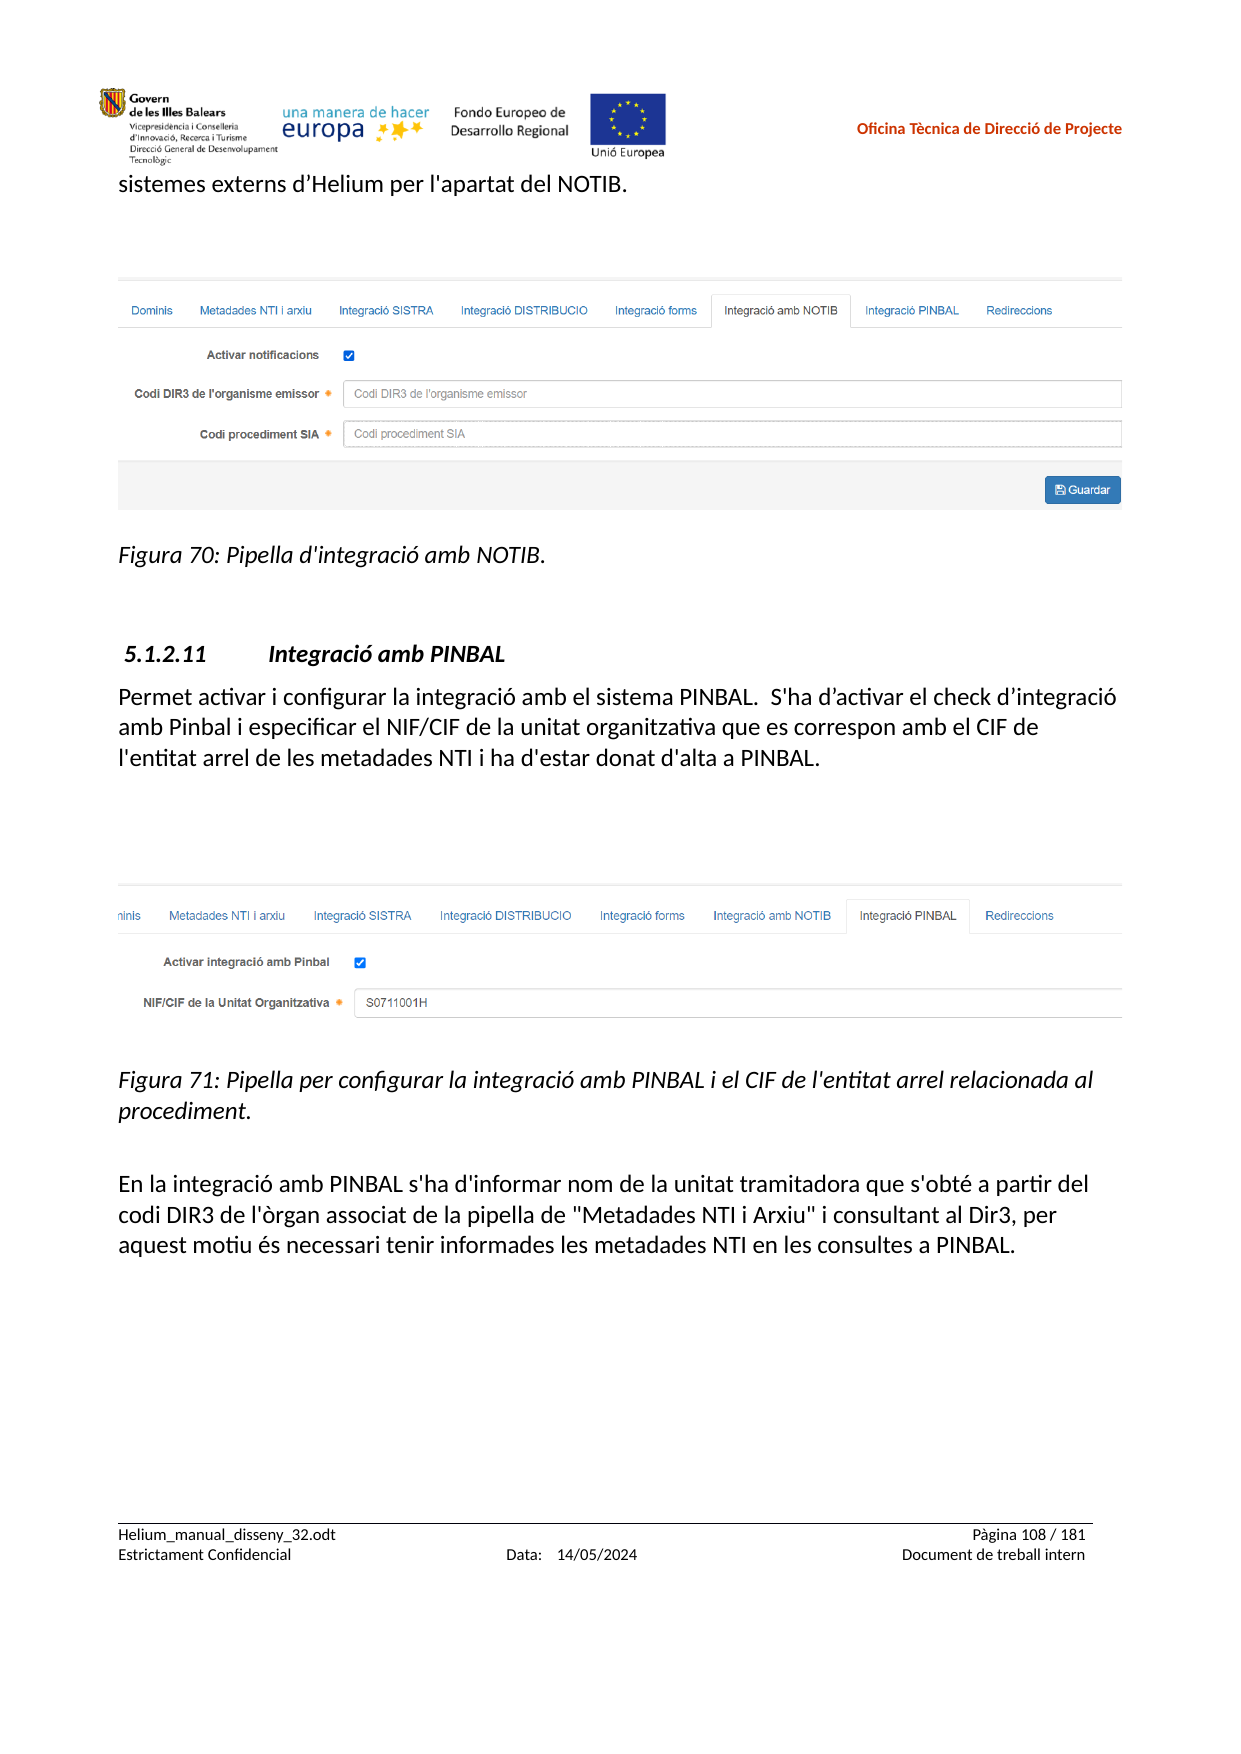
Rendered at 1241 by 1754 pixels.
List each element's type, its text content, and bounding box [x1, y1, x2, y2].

text sistemes externs d’Helium per l'apartat del NOTIB. [118, 168, 1122, 198]
text Permet activar i configurar la integració amb el sistema PINBAL. S'ha d’activar el check d’integració amb Pinbal i especificar el NIF/CIF de la unitat organitzativa que es correspon amb el CIF de l'entitat arrel de les metadades NTI i ha d'estar donat d'alta a PINBAL. [118, 681, 1122, 773]
picture [118, 277, 1123, 510]
subtitle Integració amb PINBAL [118, 638, 1122, 668]
picture [118, 883, 1123, 1065]
text Figura 71: Pipella per configurar la integració amb PINBAL i el CIF de l'entitat arrel relacionada al procediment. [118, 1065, 1122, 1125]
text Figura 70: Pipella d'integració amb NOTIB. [118, 510, 1122, 570]
text En la integració amb PINBAL s'ha d'informar nom de la unitat tramitadora que s'obté a partir del codi DIR3 de l'òrgan associat de la pipella de "Metadades NTI i Arxiu" i consultant al Dir3, per aquest motiu és necessari tenir informades les metadades NTI en les consultes a PINBAL. [118, 1168, 1122, 1260]
picture [99, 87, 668, 166]
